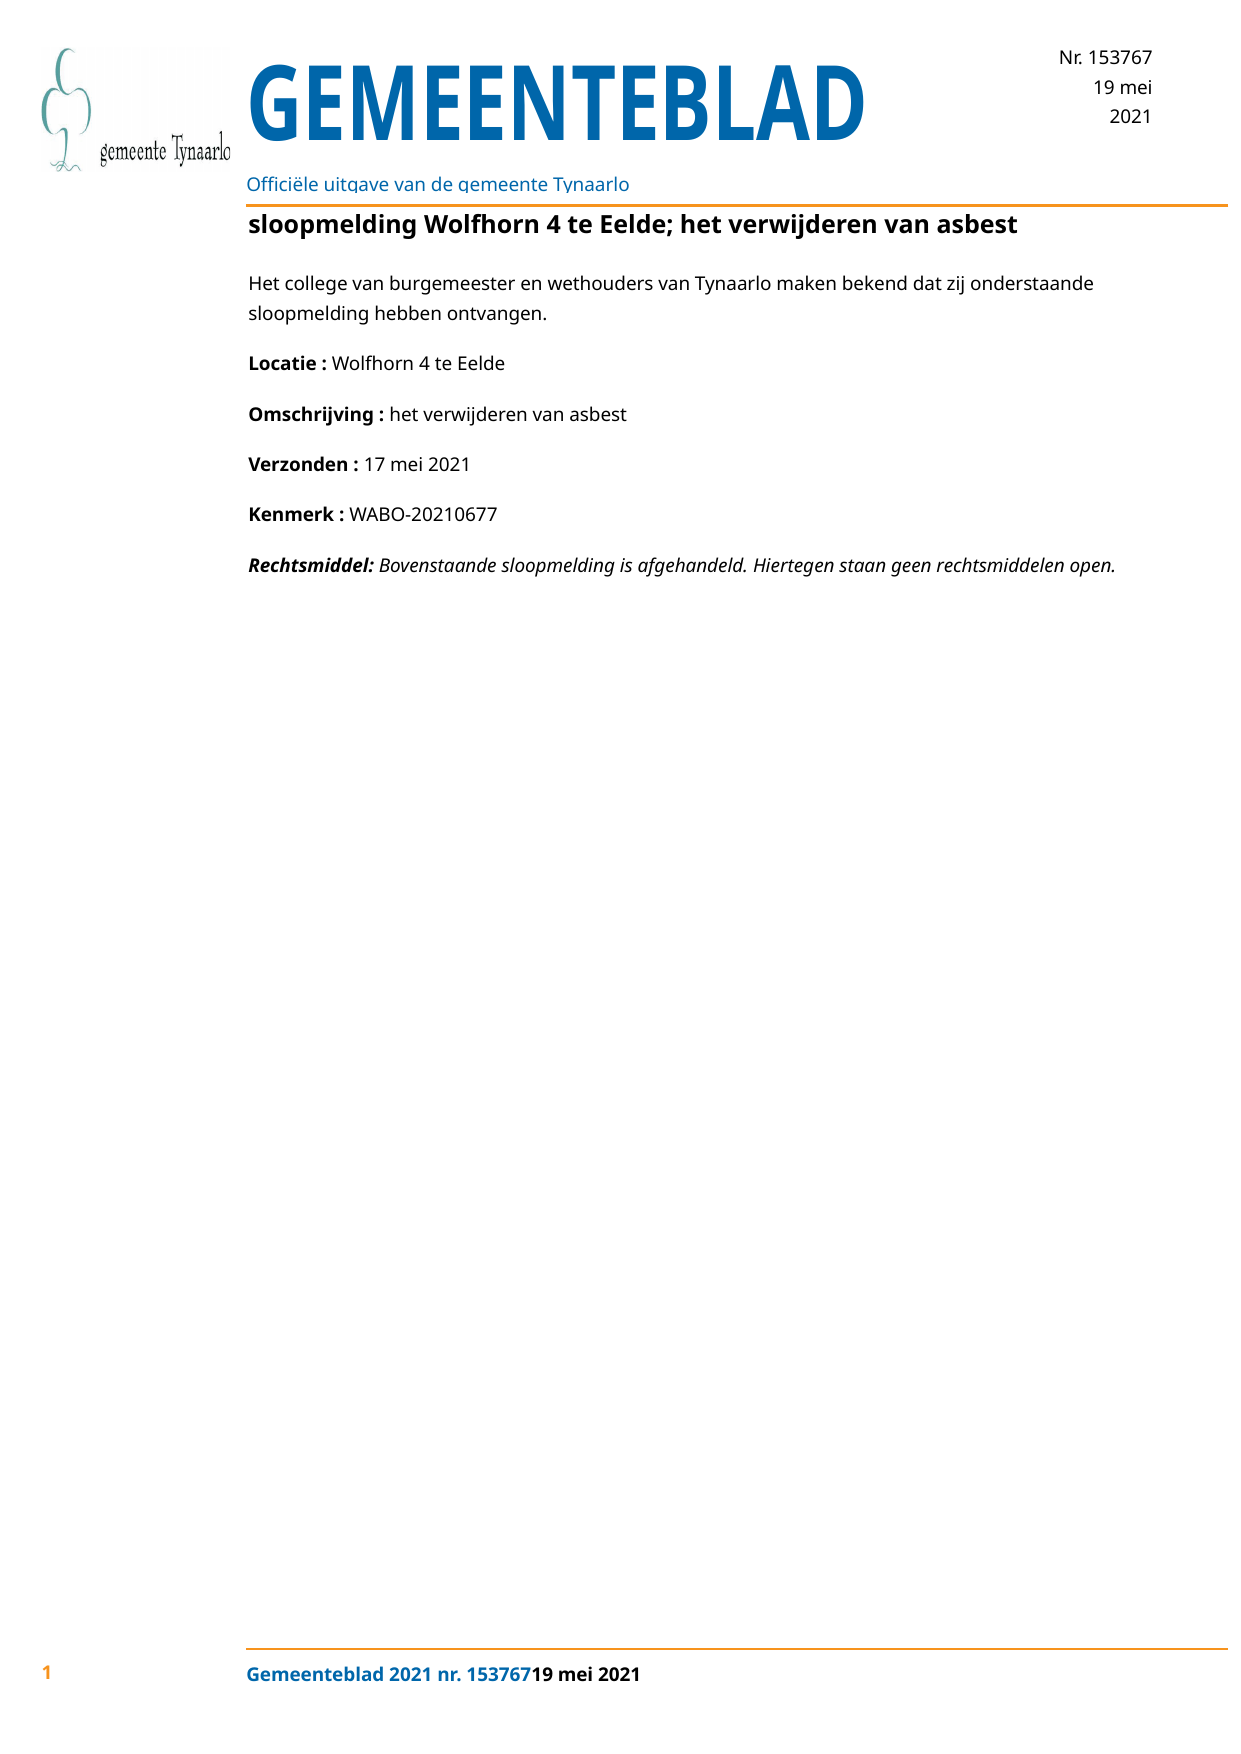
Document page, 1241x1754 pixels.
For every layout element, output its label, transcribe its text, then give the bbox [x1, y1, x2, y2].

text Omschrijving : het verwijderen van asbest [248, 401, 1152, 426]
picture [41, 47, 231, 172]
text Verzonden : 17 mei 2021 [248, 451, 1152, 477]
text sloopmelding Wolfhorn 4 te Eelde; het verwijderen van asbest [248, 207, 1152, 241]
text Rechtsmiddel: Bovenstaande sloopmelding is afgehandeld. Hiertegen staan geen rechtsmiddelen open. [248, 552, 1152, 578]
text Locatie : Wolfhorn 4 te Eelde [248, 350, 1152, 376]
text Het college van burgemeester en wethouders van Tynaarlo maken bekend dat zij onderstaande sloopmelding hebben ontvangen. [248, 270, 1152, 326]
text Kenmerk : WABO-20210677 [248, 502, 1152, 527]
